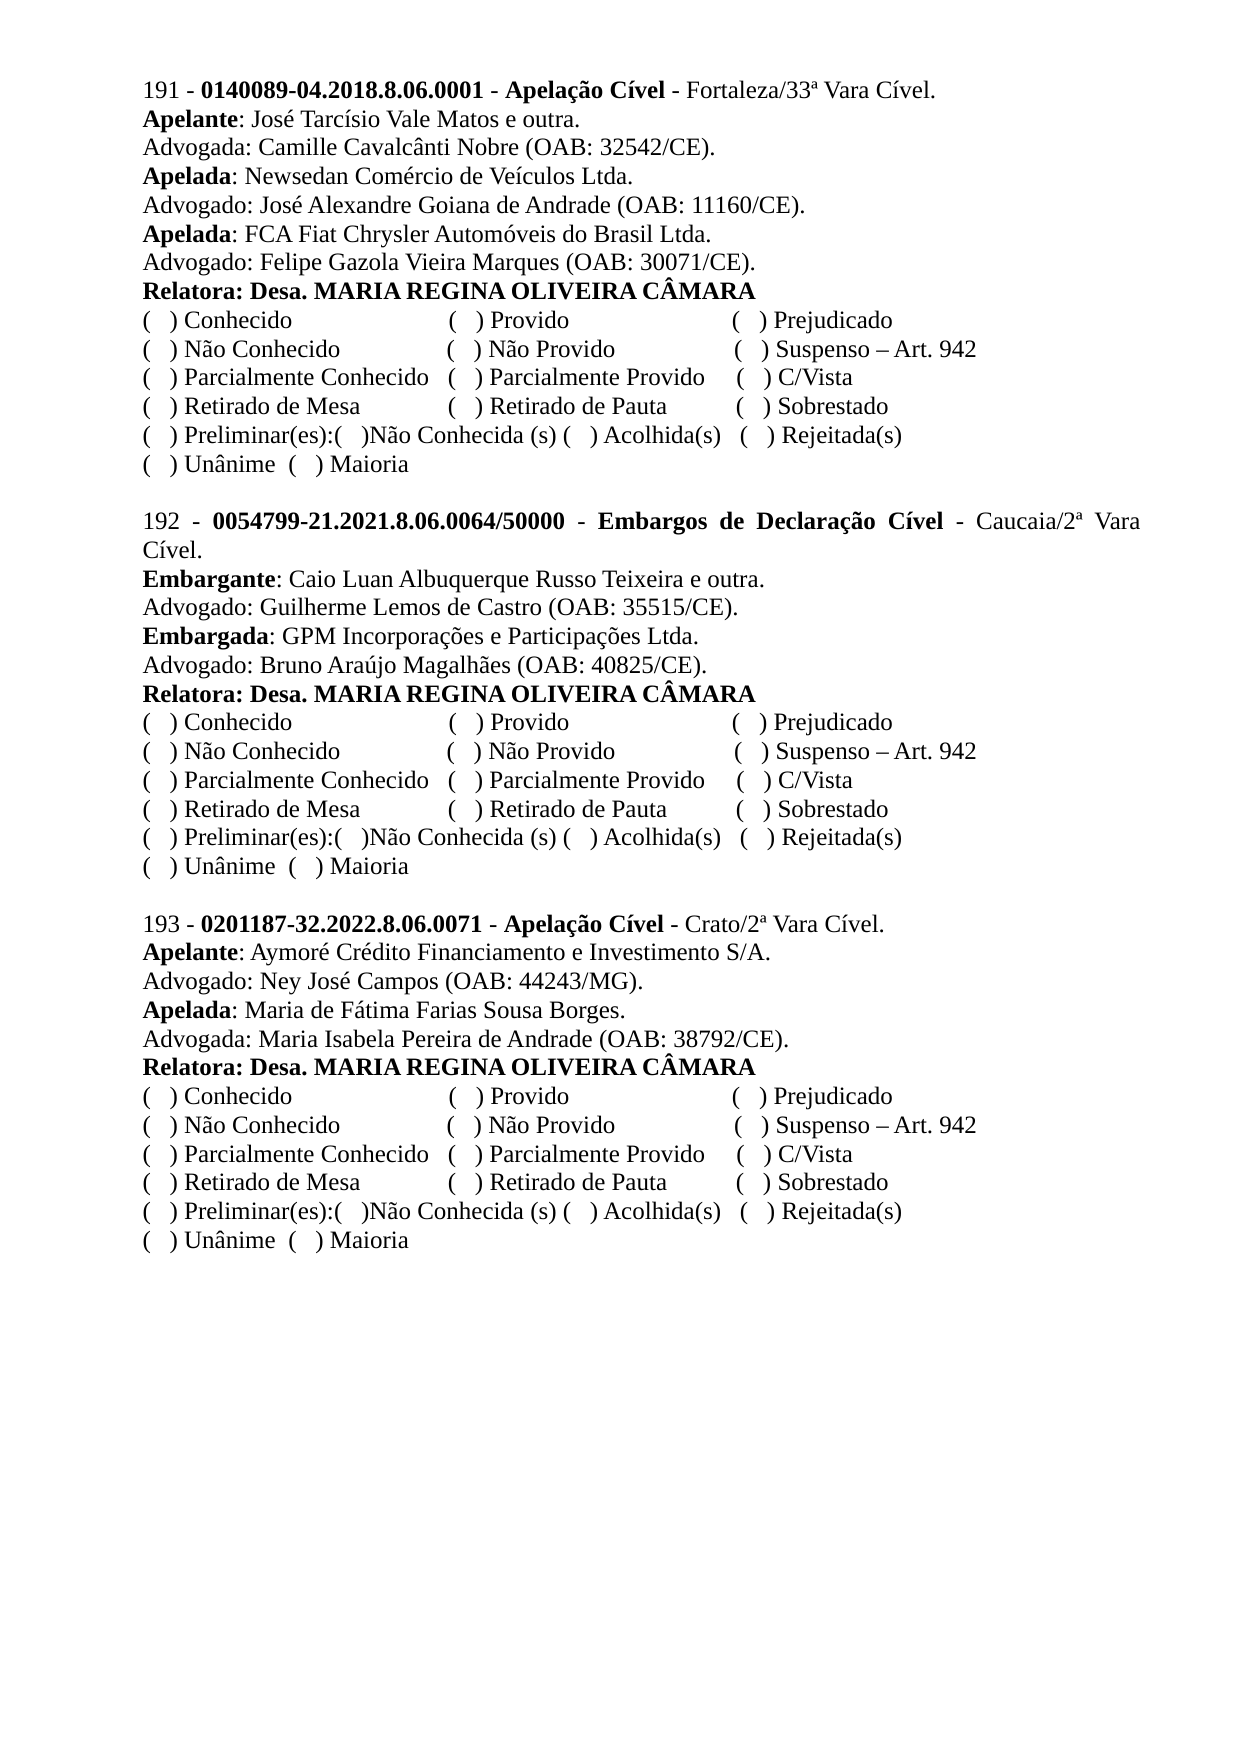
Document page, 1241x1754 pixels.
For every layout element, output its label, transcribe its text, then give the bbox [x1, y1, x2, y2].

text Apelada: Newsedan Comércio de Veículos Ltda. [142, 161, 1141, 190]
text ( ) Não Conhecido ( ) Não Provido ( ) Suspenso – Art. 942 [142, 736, 1158, 765]
text Advogado: Guilherme Lemos de Castro (OAB: 35515/CE). [142, 592, 1141, 621]
text 191 - 0140089-04.2018.8.06.0001 - Apelação Cível - Fortaleza/33ª Vara Cível. [142, 75, 1141, 104]
text Apelante: José Tarcísio Vale Matos e outra. [142, 104, 1141, 132]
text ( ) Preliminar(es):( )Não Conhecida (s) ( ) Acolhida(s) ( ) Rejeitada(s) [142, 822, 1158, 851]
text Embargada: GPM Incorporações e Participações Ltda. [142, 621, 1141, 650]
text Apelada: Maria de Fátima Farias Sousa Borges. [142, 995, 1141, 1024]
text Relatora: Desa. MARIA REGINA OLIVEIRA CÂMARA [142, 679, 1141, 707]
text ( ) Conhecido ( ) Provido ( ) Prejudicado [142, 1081, 1141, 1110]
text 192 - 0054799-21.2021.8.06.0064/50000 - Embargos de Declaração Cível - Caucaia/2ª Vara Cível. [142, 506, 1141, 564]
text Advogado: Bruno Araújo Magalhães (OAB: 40825/CE). [142, 650, 1141, 679]
text ( ) Parcialmente Conhecido ( ) Parcialmente Provido ( ) C/Vista [142, 1139, 1158, 1167]
text Advogado: Ney José Campos (OAB: 44243/MG). [142, 966, 1141, 995]
text ( ) Unânime ( ) Maioria [142, 851, 1158, 880]
text Advogado: Felipe Gazola Vieira Marques (OAB: 30071/CE). [142, 247, 1141, 276]
text ( ) Parcialmente Conhecido ( ) Parcialmente Provido ( ) C/Vista [142, 765, 1158, 794]
text ( ) Conhecido ( ) Provido ( ) Prejudicado [142, 305, 1141, 334]
text Relatora: Desa. MARIA REGINA OLIVEIRA CÂMARA [142, 276, 1141, 305]
text ( ) Unânime ( ) Maioria [142, 449, 1158, 477]
text ( ) Unânime ( ) Maioria [142, 1225, 1158, 1254]
text 193 - 0201187-32.2022.8.06.0071 - Apelação Cível - Crato/2ª Vara Cível. [142, 909, 1141, 937]
text Advogado: José Alexandre Goiana de Andrade (OAB: 11160/CE). [142, 190, 1141, 219]
text ( ) Preliminar(es):( )Não Conhecida (s) ( ) Acolhida(s) ( ) Rejeitada(s) [142, 1196, 1158, 1225]
text ( ) Retirado de Mesa ( ) Retirado de Pauta ( ) Sobrestado [142, 794, 1158, 822]
text Relatora: Desa. MARIA REGINA OLIVEIRA CÂMARA [142, 1052, 1141, 1081]
text Apelada: FCA Fiat Chrysler Automóveis do Brasil Ltda. [142, 219, 1141, 247]
text Advogada: Maria Isabela Pereira de Andrade (OAB: 38792/CE). [142, 1024, 1141, 1052]
text ( ) Preliminar(es):( )Não Conhecida (s) ( ) Acolhida(s) ( ) Rejeitada(s) [142, 420, 1158, 449]
text ( ) Não Conhecido ( ) Não Provido ( ) Suspenso – Art. 942 [142, 1110, 1158, 1139]
text ( ) Não Conhecido ( ) Não Provido ( ) Suspenso – Art. 942 [142, 334, 1158, 362]
text ( ) Parcialmente Conhecido ( ) Parcialmente Provido ( ) C/Vista [142, 362, 1158, 391]
text ( ) Conhecido ( ) Provido ( ) Prejudicado [142, 707, 1141, 736]
text ( ) Retirado de Mesa ( ) Retirado de Pauta ( ) Sobrestado [142, 1167, 1158, 1196]
text Apelante: Aymoré Crédito Financiamento e Investimento S/A. [142, 937, 1141, 966]
text Advogada: Camille Cavalcânti Nobre (OAB: 32542/CE). [142, 132, 1141, 161]
text Embargante: Caio Luan Albuquerque Russo Teixeira e outra. [142, 564, 1141, 592]
text ( ) Retirado de Mesa ( ) Retirado de Pauta ( ) Sobrestado [142, 391, 1158, 420]
